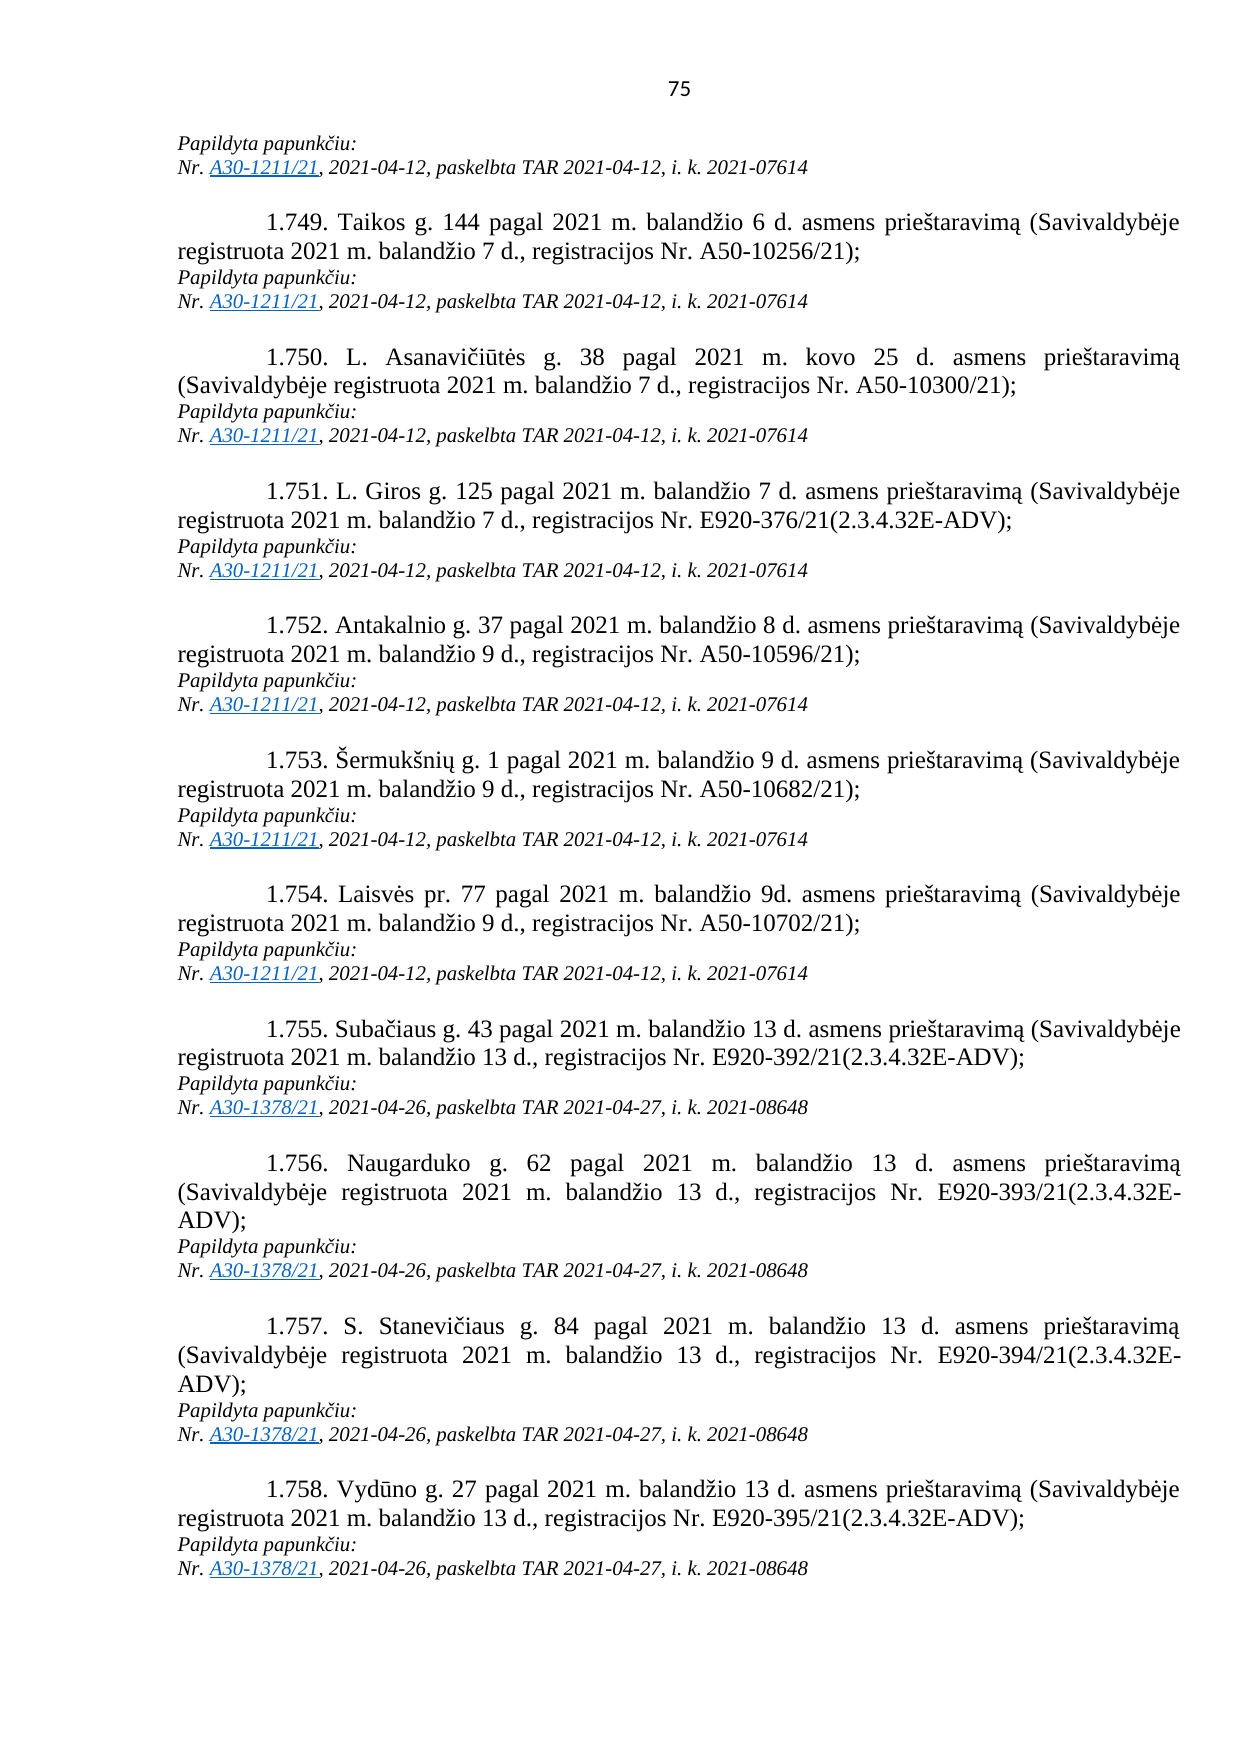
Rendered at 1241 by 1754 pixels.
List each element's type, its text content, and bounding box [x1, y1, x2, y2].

text Nr. A30-1378/21, 2021-04-26, paskelbta TAR 2021-04-27, i. k. 2021-08648 [177, 1095, 1181, 1119]
text Papildyta papunkčiu: [177, 265, 1181, 289]
text Nr. A30-1211/21, 2021-04-12, paskelbta TAR 2021-04-12, i. k. 2021-07614 [177, 961, 1181, 985]
text Nr. A30-1211/21, 2021-04-12, paskelbta TAR 2021-04-12, i. k. 2021-07614 [177, 692, 1181, 716]
text 1.749. Taikos g. 144 pagal 2021 m. balandžio 6 d. asmens prieštaravimą (Savivaldybėje registruota 2021 m. balandžio 7 d., registracijos Nr. A50-10256/21); [177, 207, 1181, 265]
text Papildyta papunkčiu: [177, 668, 1181, 692]
text Papildyta papunkčiu: [177, 802, 1181, 827]
text 1.754. Laisvės pr. 77 pagal 2021 m. balandžio 9d. asmens prieštaravimą (Savivaldybėje registruota 2021 m. balandžio 9 d., registracijos Nr. A50-10702/21); [177, 879, 1181, 937]
text 1.757. S. Stanevičiaus g. 84 pagal 2021 m. balandžio 13 d. asmens prieštaravimą (Savivaldybėje registruota 2021 m. balandžio 13 d., registracijos Nr. E920-394/21(2.3.4.32E-ADV); [177, 1311, 1181, 1397]
text 1.751. L. Giros g. 125 pagal 2021 m. balandžio 7 d. asmens prieštaravimą (Savivaldybėje registruota 2021 m. balandžio 7 d., registracijos Nr. E920-376/21(2.3.4.32E-ADV); [177, 476, 1181, 534]
text Papildyta papunkčiu: [177, 1397, 1181, 1422]
text 1.750. L. Asanavičiūtės g. 38 pagal 2021 m. kovo 25 d. asmens prieštaravimą (Savivaldybėje registruota 2021 m. balandžio 7 d., registracijos Nr. A50-10300/21); [177, 342, 1181, 399]
text Papildyta papunkčiu: [177, 534, 1181, 558]
text Papildyta papunkčiu: [177, 1071, 1181, 1095]
text Papildyta papunkčiu: [177, 131, 1181, 155]
text Nr. A30-1378/21, 2021-04-26, paskelbta TAR 2021-04-27, i. k. 2021-08648 [177, 1422, 1181, 1446]
text 1.756. Naugarduko g. 62 pagal 2021 m. balandžio 13 d. asmens prieštaravimą (Savivaldybėje registruota 2021 m. balandžio 13 d., registracijos Nr. E920-393/21(2.3.4.32E-ADV); [177, 1148, 1181, 1234]
text Papildyta papunkčiu: [177, 1234, 1181, 1258]
text Papildyta papunkčiu: [177, 1532, 1181, 1556]
text Papildyta papunkčiu: [177, 399, 1181, 423]
text 1.755. Subačiaus g. 43 pagal 2021 m. balandžio 13 d. asmens prieštaravimą (Savivaldybėje registruota 2021 m. balandžio 13 d., registracijos Nr. E920-392/21(2.3.4.32E-ADV); [177, 1014, 1181, 1071]
text Papildyta papunkčiu: [177, 937, 1181, 961]
text 1.753. Šermukšnių g. 1 pagal 2021 m. balandžio 9 d. asmens prieštaravimą (Savivaldybėje registruota 2021 m. balandžio 9 d., registracijos Nr. A50-10682/21); [177, 745, 1181, 802]
text Nr. A30-1211/21, 2021-04-12, paskelbta TAR 2021-04-12, i. k. 2021-07614 [177, 827, 1181, 851]
text Nr. A30-1378/21, 2021-04-26, paskelbta TAR 2021-04-27, i. k. 2021-08648 [177, 1258, 1181, 1282]
text Nr. A30-1378/21, 2021-04-26, paskelbta TAR 2021-04-27, i. k. 2021-08648 [177, 1556, 1181, 1580]
text Nr. A30-1211/21, 2021-04-12, paskelbta TAR 2021-04-12, i. k. 2021-07614 [177, 289, 1181, 313]
text Nr. A30-1211/21, 2021-04-12, paskelbta TAR 2021-04-12, i. k. 2021-07614 [177, 423, 1181, 447]
text 1.758. Vydūno g. 27 pagal 2021 m. balandžio 13 d. asmens prieštaravimą (Savivaldybėje registruota 2021 m. balandžio 13 d., registracijos Nr. E920-395/21(2.3.4.32E-ADV); [177, 1474, 1181, 1532]
text Nr. A30-1211/21, 2021-04-12, paskelbta TAR 2021-04-12, i. k. 2021-07614 [177, 155, 1181, 179]
text 1.752. Antakalnio g. 37 pagal 2021 m. balandžio 8 d. asmens prieštaravimą (Savivaldybėje registruota 2021 m. balandžio 9 d., registracijos Nr. A50-10596/21); [177, 611, 1181, 668]
text Nr. A30-1211/21, 2021-04-12, paskelbta TAR 2021-04-12, i. k. 2021-07614 [177, 558, 1181, 582]
